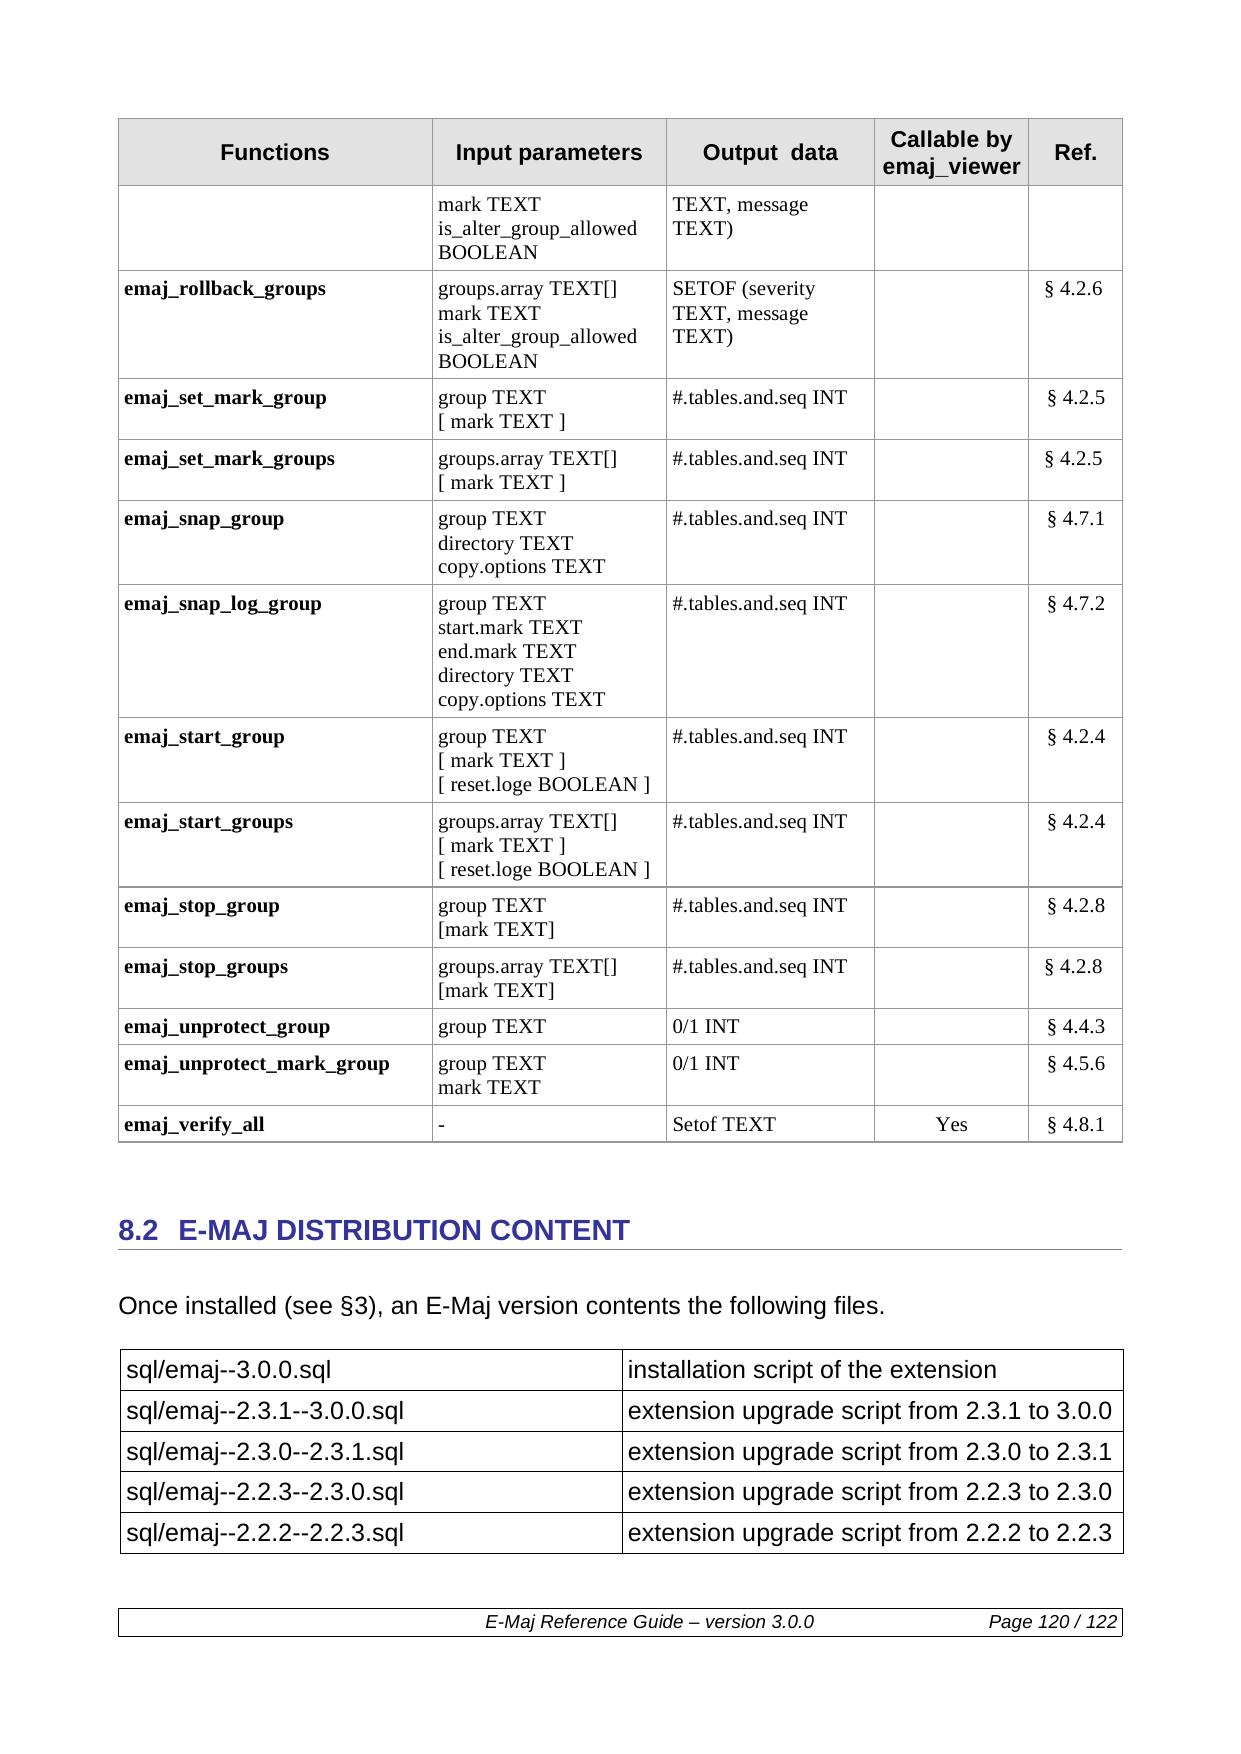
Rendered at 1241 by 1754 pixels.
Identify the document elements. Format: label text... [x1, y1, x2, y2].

table_header Functions [119, 119, 432, 185]
table_cell sql/emaj--2.3.1--3.0.0.sql [121, 1391, 622, 1431]
table_cell [875, 379, 1028, 439]
table_cell SETOF (severity TEXT, message TEXT) [667, 271, 874, 378]
table_cell sql/emaj--2.2.2--2.2.3.sql [121, 1513, 622, 1552]
table_cell #.tables.and.seq INT [667, 440, 874, 499]
table_cell mark TEXT is_alter_group_allowed BOOLEAN [433, 186, 666, 269]
table_cell § 4.8.1 [1029, 1106, 1122, 1141]
table_cell § 4.4.3 [1029, 1009, 1122, 1044]
table_cell [875, 186, 1028, 269]
table_cell § 4.2.8 [1029, 888, 1122, 947]
table_cell group TEXT [ mark TEXT ] [433, 379, 666, 439]
table_cell emaj_rollback_groups [119, 271, 432, 378]
table_cell extension upgrade script from 2.3.0 to 2.3.1 [623, 1432, 1123, 1471]
table_cell emaj_snap_log_group [119, 585, 432, 717]
subtitle E-Maj distribution content [118, 1213, 1122, 1249]
table_cell [875, 718, 1028, 802]
table_header sql/emaj--3.0.0.sql [121, 1350, 622, 1390]
table_cell Yes [875, 1106, 1028, 1141]
table_cell - [433, 1106, 666, 1141]
table_header installation script of the extension [623, 1350, 1123, 1390]
table_cell #.tables.and.seq INT [667, 888, 874, 947]
table_cell emaj_set_mark_group [119, 379, 432, 439]
table_cell [1029, 186, 1122, 269]
table_cell [875, 501, 1028, 584]
table_cell [875, 585, 1028, 717]
table_cell #.tables.and.seq INT [667, 501, 874, 584]
table_header Callable by emaj_viewer [875, 119, 1028, 185]
table_cell sql/emaj--2.2.3--2.3.0.sql [121, 1472, 622, 1512]
table_cell [875, 803, 1028, 886]
table_cell group TEXT mark TEXT [433, 1045, 666, 1105]
table_cell [875, 888, 1028, 947]
table_cell 0/1 INT [667, 1045, 874, 1105]
table_cell #.tables.and.seq INT [667, 379, 874, 439]
table_cell #.tables.and.seq INT [667, 803, 874, 886]
table_cell emaj_start_groups [119, 803, 432, 886]
table_cell #.tables.and.seq INT [667, 718, 874, 802]
table_cell extension upgrade script from 2.2.2 to 2.2.3 [623, 1513, 1123, 1552]
table_cell emaj_unprotect_mark_group [119, 1045, 432, 1105]
table_cell [875, 1045, 1028, 1105]
table_cell group TEXT directory TEXT copy.options TEXT [433, 501, 666, 584]
table_cell group TEXT [ mark TEXT ] [ reset.loge BOOLEAN ] [433, 718, 666, 802]
table_header Ref. [1029, 119, 1122, 185]
table_cell emaj_verify_all [119, 1106, 432, 1141]
table_cell § 4.7.2 [1029, 585, 1122, 717]
table_cell group TEXT [433, 1009, 666, 1044]
table_cell groups.array TEXT[] [mark TEXT] [433, 948, 666, 1008]
table_cell § 4.2.5 [1029, 440, 1122, 499]
table_cell § 4.5.6 [1029, 1045, 1122, 1105]
table_cell #.tables.and.seq INT [667, 585, 874, 717]
table_cell extension upgrade script from 2.2.3 to 2.3.0 [623, 1472, 1123, 1512]
table_cell sql/emaj--2.3.0--2.3.1.sql [121, 1432, 622, 1471]
table_cell groups.array TEXT[] [ mark TEXT ] [ reset.loge BOOLEAN ] [433, 803, 666, 886]
table_cell emaj_snap_group [119, 501, 432, 584]
table_cell § 4.2.5 [1029, 379, 1122, 439]
table_cell emaj_stop_groups [119, 948, 432, 1008]
text Once installed (see §3), an E-Maj version contents the following files. [118, 1291, 1122, 1320]
table_cell emaj_stop_group [119, 888, 432, 947]
table_cell § 4.2.4 [1029, 718, 1122, 802]
table_cell group TEXT [mark TEXT] [433, 888, 666, 947]
table_cell [119, 186, 432, 269]
table_cell extension upgrade script from 2.3.1 to 3.0.0 [623, 1391, 1123, 1431]
table_cell Setof TEXT [667, 1106, 874, 1141]
table_cell [875, 271, 1028, 378]
table_cell emaj_set_mark_groups [119, 440, 432, 499]
table_cell § 4.7.1 [1029, 501, 1122, 584]
table_cell [875, 948, 1028, 1008]
table_header Output data [667, 119, 874, 185]
table_cell [875, 1009, 1028, 1044]
table_cell § 4.2.4 [1029, 803, 1122, 886]
table_cell groups.array TEXT[] [ mark TEXT ] [433, 440, 666, 499]
table_cell [875, 440, 1028, 499]
table_cell § 4.2.8 [1029, 948, 1122, 1008]
table_cell groups.array TEXT[] mark TEXT is_alter_group_allowed BOOLEAN [433, 271, 666, 378]
table_cell emaj_start_group [119, 718, 432, 802]
table_cell § 4.2.6 [1029, 271, 1122, 378]
table_cell #.tables.and.seq INT [667, 948, 874, 1008]
table_cell group TEXT start.mark TEXT end.mark TEXT directory TEXT copy.options TEXT [433, 585, 666, 717]
table_cell 0/1 INT [667, 1009, 874, 1044]
table_cell emaj_unprotect_group [119, 1009, 432, 1044]
table_cell TEXT, message TEXT) [667, 186, 874, 269]
table_header Input parameters [433, 119, 666, 185]
